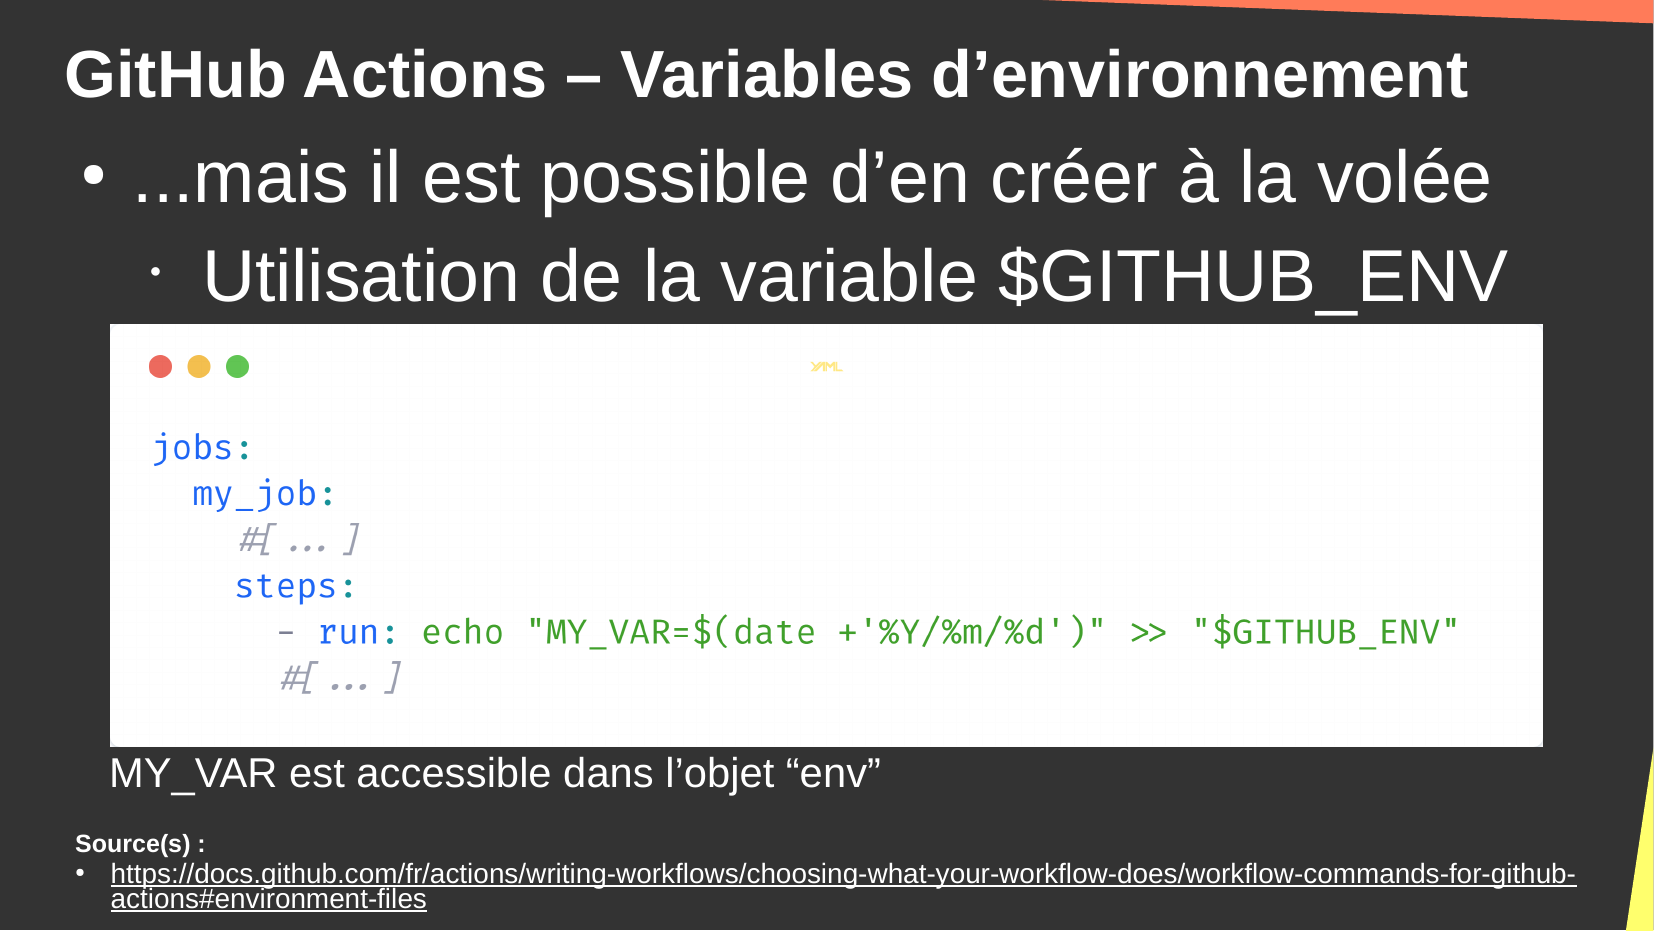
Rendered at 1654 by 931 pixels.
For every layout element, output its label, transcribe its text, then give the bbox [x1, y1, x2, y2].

text_box [1042, 0, 1654, 24]
list ...mais il est possible d’en créer à la volée Utilisation de la variable $GITHUB_ENV [63, 135, 1542, 319]
text_box [1625, 743, 1654, 931]
text_box Source(s) : https://docs.github.com/fr/actions/writing-workflows/choosing-what-your-workflow-does/workflow-commands-for-github-actions#environment-files [60, 822, 1607, 897]
title GitHub Actions – Variables d’environnement [64, 37, 1471, 113]
picture [110, 324, 1543, 748]
text_box MY_VAR est accessible dans l’objet “env” [94, 742, 1229, 815]
